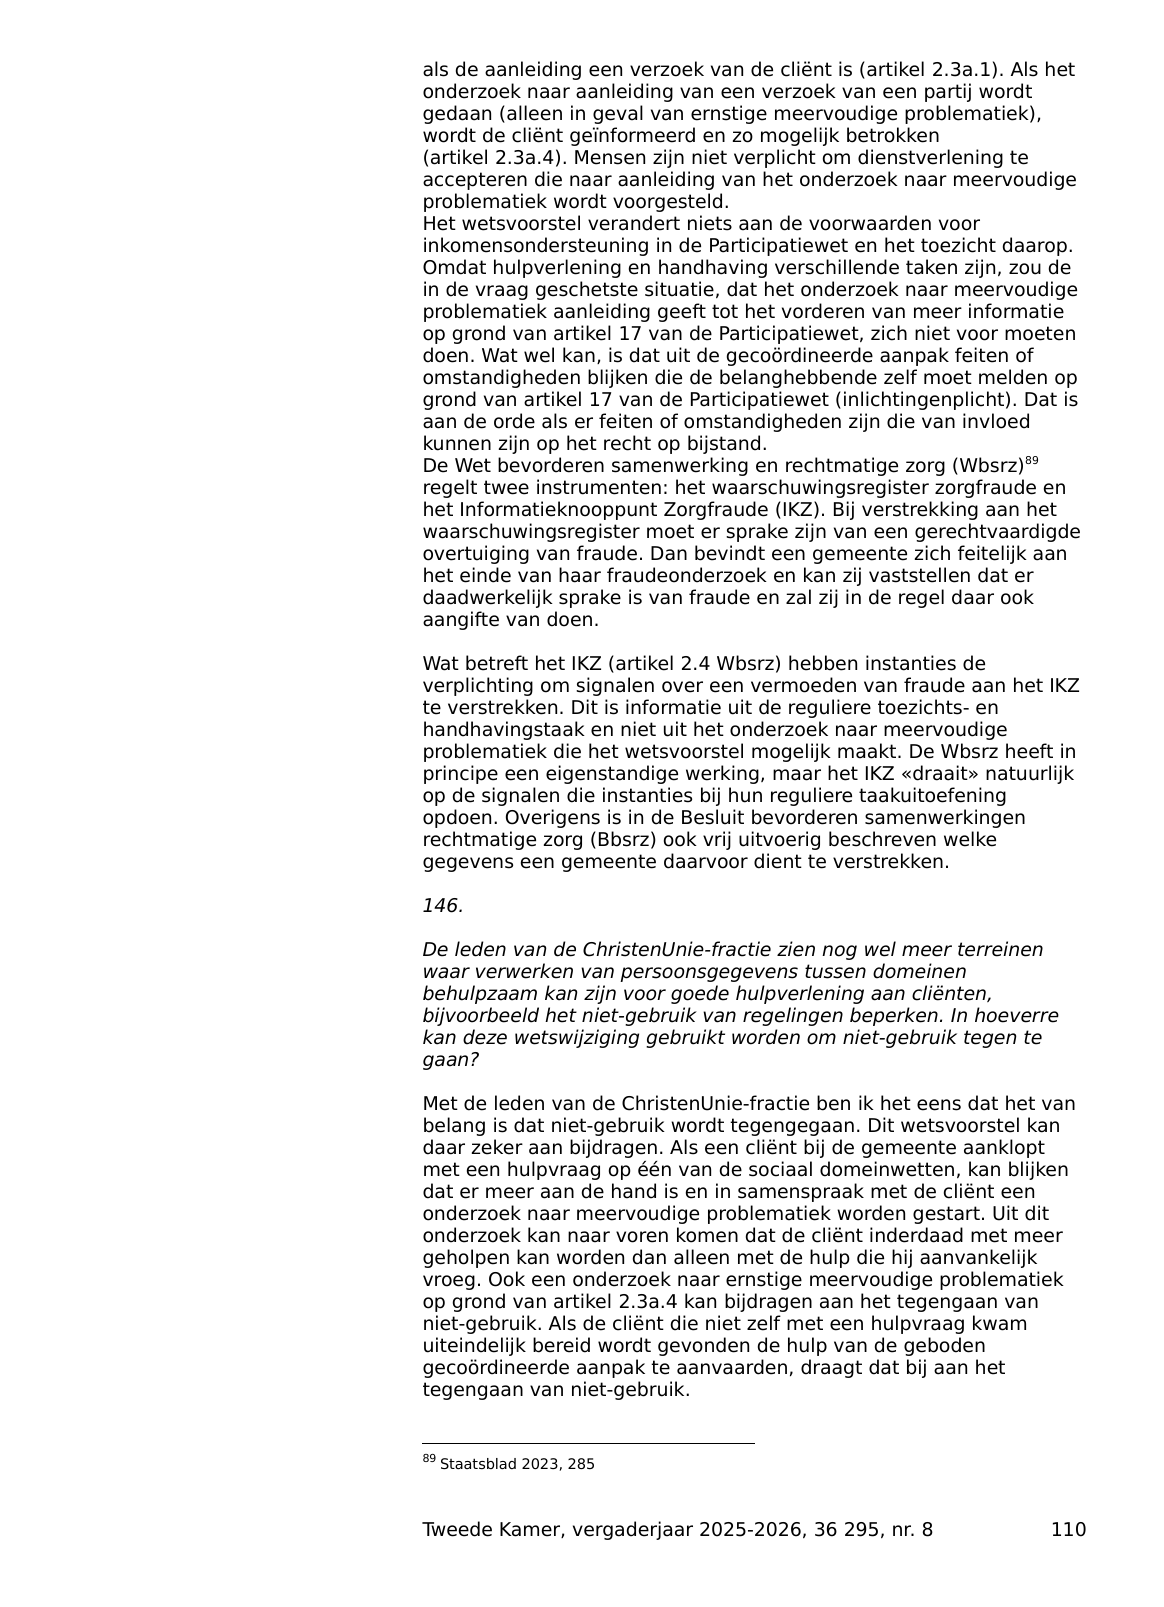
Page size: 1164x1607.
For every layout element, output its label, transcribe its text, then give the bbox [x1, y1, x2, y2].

text Het wetsvoorstel verandert niets aan de voorwaarden voor inkomensondersteuning in de Participatiewet en het toezicht daarop. Omdat hulpverlening en handhaving verschillende taken zijn, zou de in de vraag geschetste situatie, dat het onderzoek naar meervoudige problematiek aanleiding geeft tot het vorderen van meer informatie op grond van artikel 17 van de Participatiewet, zich niet voor moeten doen. Wat wel kan, is dat uit de gecoördineerde aanpak feiten of omstandigheden blijken die de belanghebbende zelf moet melden op grond van artikel 17 van de Participatiewet (inlichtingenplicht). Dat is aan de orde als er feiten of omstandigheden zijn die van invloed kunnen zijn op het recht op bijstand. [422, 213, 1087, 455]
text De Wet bevorderen samenwerking en rechtmatige zorg (Wbsrz) regelt twee instrumenten: het waarschuwingsregister zorgfraude en het Informatieknooppunt Zorgfraude (IKZ). Bij verstrekking aan het waarschuwingsregister moet er sprake zijn van een gerechtvaardigde overtuiging van fraude. Dan bevindt een gemeente zich feitelijk aan het einde van haar fraudeonderzoek en kan zij vaststellen dat er daadwerkelijk sprake is van fraude en zal zij in de regel daar ook aangifte van doen. [422, 455, 1087, 631]
subtitle 146. [422, 895, 1087, 917]
text Staatsblad 2023, 285 [422, 1452, 1087, 1474]
text Met de leden van de ChristenUnie-fractie ben ik het eens dat het van belang is dat niet-gebruik wordt tegengegaan. Dit wetsvoorstel kan daar zeker aan bijdragen. Als een cliënt bij de gemeente aanklopt met een hulpvraag op één van de sociaal domeinwetten, kan blijken dat er meer aan de hand is en in samenspraak met de cliënt een onderzoek naar meervoudige problematiek worden gestart. Uit dit onderzoek kan naar voren komen dat de cliënt inderdaad met meer geholpen kan worden dan alleen met de hulp die hij aanvankelijk vroeg. Ook een onderzoek naar ernstige meervoudige problematiek op grond van artikel 2.3a.4 kan bijdragen aan het tegengaan van niet-gebruik. Als de cliënt die niet zelf met een hulpvraag kwam uiteindelijk bereid wordt gevonden de hulp van de geboden gecoördineerde aanpak te aanvaarden, draagt dat bij aan het tegengaan van niet-gebruik. [422, 1093, 1087, 1401]
text De leden van de ChristenUnie-fractie zien nog wel meer terreinen waar verwerken van persoonsgegevens tussen domeinen behulpzaam kan zijn voor goede hulpverlening aan cliënten, bijvoorbeeld het niet-gebruik van regelingen beperken. In hoeverre kan deze wetswijziging gebruikt worden om niet-gebruik tegen te gaan? [422, 939, 1087, 1071]
text als de aanleiding een verzoek van de cliënt is (artikel 2.3a.1). Als het onderzoek naar aanleiding van een verzoek van een partij wordt gedaan (alleen in geval van ernstige meervoudige problematiek), wordt de cliënt geïnformeerd en zo mogelijk betrokken (artikel 2.3a.4). Mensen zijn niet verplicht om dienstverlening te accepteren die naar aanleiding van het onderzoek naar meervoudige problematiek wordt voorgesteld. [422, 59, 1087, 213]
text Wat betreft het IKZ (artikel 2.4 Wbsrz) hebben instanties de verplichting om signalen over een vermoeden van fraude aan het IKZ te verstrekken. Dit is informatie uit de reguliere toezichts- en handhavingstaak en niet uit het onderzoek naar meervoudige problematiek die het wetsvoorstel mogelijk maakt. De Wbsrz heeft in principe een eigenstandige werking, maar het IKZ «draait» natuurlijk op de signalen die instanties bij hun reguliere taakuitoefening opdoen. Overigens is in de Besluit bevorderen samenwerkingen rechtmatige zorg (Bbsrz) ook vrij uitvoerig beschreven welke gegevens een gemeente daarvoor dient te verstrekken. [422, 653, 1087, 872]
